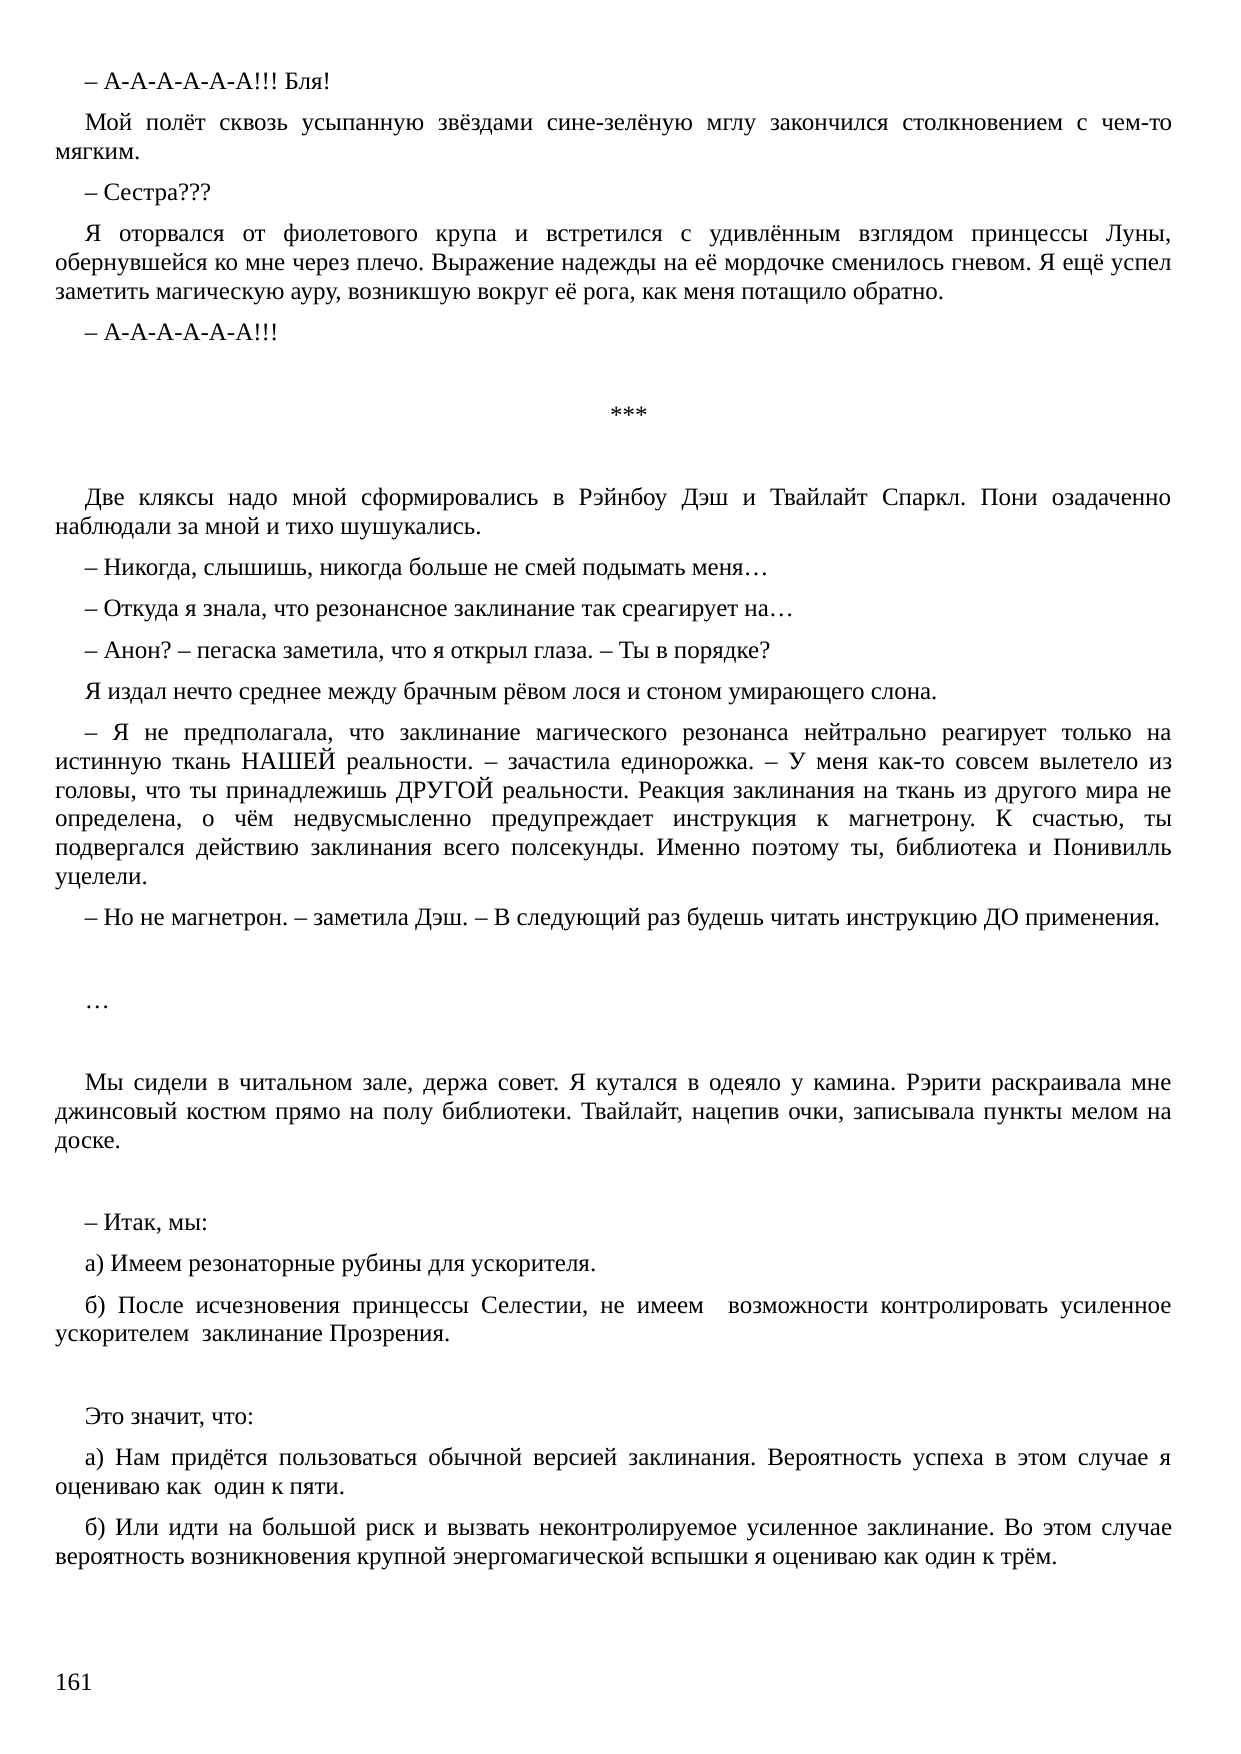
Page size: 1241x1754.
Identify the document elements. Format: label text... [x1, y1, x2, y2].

text Две кляксы надо мной сформировались в Рэйнбоу Дэш и Твайлайт Спаркл. Пони озадаченно наблюдали за мной и тихо шушукались. [55, 482, 1173, 540]
text … [55, 985, 1173, 1013]
text – Итак, мы: [55, 1207, 1173, 1236]
text Я издал нечто среднее между брачным рёвом лося и стоном умирающего слона. [55, 676, 1173, 705]
text Это значит, что: [55, 1401, 1173, 1430]
text – Сестра??? [55, 177, 1173, 206]
text *** [55, 400, 1173, 428]
text Мой полёт сквозь усыпанную звёздами сине-зелёную мглу закончился столкновением с чем-то мягким. [55, 107, 1173, 165]
text – Анон? – пегаска заметила, что я открыл глаза. – Ты в порядке? [55, 635, 1173, 663]
text б) Или идти на большой риск и вызвать неконтролируемое усиленное заклинание. Во этом случае вероятность возникновения крупной энергомагической вспышки я оцениваю как один к трём. [55, 1512, 1173, 1570]
text б) После исчезновения принцессы Селестии, не имеем возможности контролировать усиленное ускорителем заклинание Прозрения. [55, 1290, 1173, 1347]
text – Никогда, слышишь, никогда больше не смей подымать меня… [55, 552, 1173, 581]
text – Откуда я знала, что резонансное заклинание так среагирует на… [55, 593, 1173, 622]
text а) Имеем резонаторные рубины для ускорителя. [55, 1248, 1173, 1277]
text Я оторвался от фиолетового крупа и встретился с удивлённым взглядом принцессы Луны, обернувшейся ко мне через плечо. Выражение надежды на её мордочке сменилось гневом. Я ещё успел заметить магическую ауру, возникшую вокруг её рога, как меня потащило обратно. [55, 218, 1173, 305]
text а) Нам придётся пользоваться обычной версией заклинания. Вероятность успеха в этом случае я оцениваю как один к пяти. [55, 1442, 1173, 1500]
text – Я не предполагала, что заклинание магического резонанса нейтрально реагирует только на истинную ткань НАШЕЙ реальности. – зачастила единорожка. – У меня как-то совсем вылетело из головы, что ты принадлежишь ДРУГОЙ реальности. Реакция заклинания на ткань из другого мира не определена, о чём недвусмысленно предупреждает инструкция к магнетрону. К счастью, ты подвергался действию заклинания всего полсекунды. Именно поэтому ты, библиотека и Понивилль уцелели. [55, 717, 1173, 890]
text – Но не магнетрон. – заметила Дэш. – В следующий раз будешь читать инструкцию ДО применения. [55, 902, 1173, 931]
text – А-А-А-А-А-А!!! [55, 317, 1173, 346]
text Мы сидели в читальном зале, держа совет. Я кутался в одеяло у камина. Рэрити раскраивала мне джинсовый костюм прямо на полу библиотеки. Твайлайт, нацепив очки, записывала пункты мелом на доске. [55, 1067, 1173, 1153]
text – А-А-А-А-А-А!!! Бля! [55, 66, 1173, 95]
